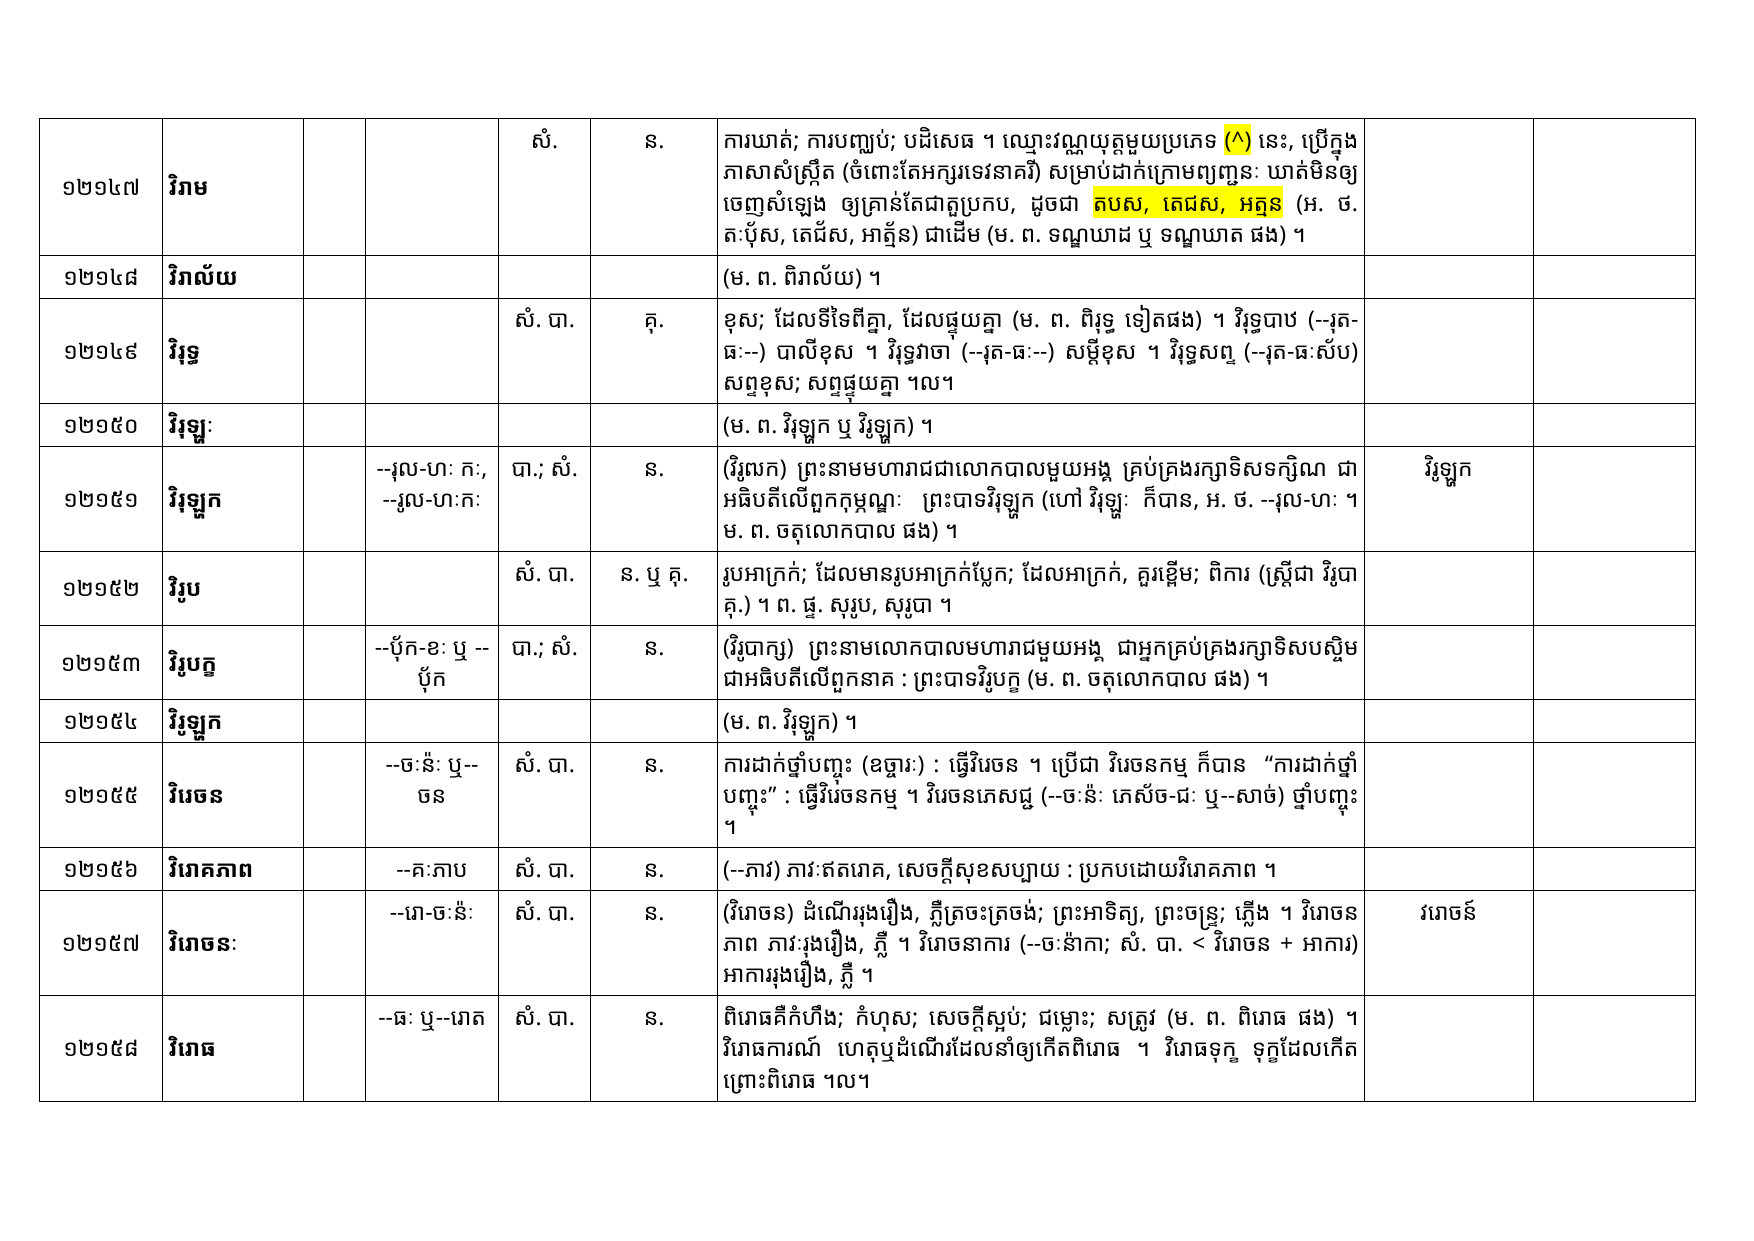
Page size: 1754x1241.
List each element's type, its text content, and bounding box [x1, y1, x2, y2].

table_cell [1534, 891, 1695, 995]
table_cell ១២១៥០ [40, 404, 162, 446]
table_cell --ធៈ ឬ--រោត [366, 996, 498, 1101]
table_cell [304, 299, 365, 403]
table_cell វិរេចន [163, 743, 303, 847]
table_cell [304, 996, 365, 1101]
table_cell [1365, 848, 1533, 890]
table_cell វិរូបក្ខ [163, 626, 303, 699]
table_cell វិរាម [163, 119, 303, 255]
table_cell [1534, 700, 1695, 742]
table_cell វិរាល័យ [163, 256, 303, 297]
table_cell វិរុទ្ធ [163, 299, 303, 403]
table_cell ពិរោធ​គឺ​កំហឹង; កំហុស; សេចក្ដី​ស្អប់; ជម្លោះ; សត្រូវ (ម. ព. ពិរោធ ផង) ។ វិរោធ​ការណ៍ ហេតុ​ឬ​ដំណើរ​ដែល​នាំ​ឲ្យ​កើត​ពិរោធ ។ វិរោធ​ទុក្ខ ទុក្ខ​ដែល​កើត​ព្រោះ​ពិរោធ ។ល។ [718, 996, 1364, 1101]
table_cell សំ. បា. [499, 996, 590, 1101]
table_cell ១២១៥៦ [40, 848, 162, 890]
table_cell គុ. [591, 299, 717, 403]
table_cell ១២១៥៨ [40, 996, 162, 1101]
table_cell [304, 848, 365, 890]
table_cell ន. ឬ គុ. [591, 552, 717, 625]
table_cell វិរុឡ្ហក [163, 447, 303, 551]
table_cell វិរោចនៈ [163, 891, 303, 995]
table_cell [366, 700, 498, 742]
table_cell [1365, 299, 1533, 403]
table_cell វិរូឡ្ហក [1365, 447, 1533, 551]
table_cell ១២១៤៧ [40, 119, 162, 255]
table_cell [366, 299, 498, 403]
table_cell --គៈភាប [366, 848, 498, 890]
table_cell វរោចន៍ [1365, 891, 1533, 995]
table_cell វិរោគ​ភាព [163, 848, 303, 890]
table_cell [1365, 552, 1533, 625]
table_cell --រុល-ហៈ កៈ, --រូល-ហៈកៈ [366, 447, 498, 551]
table_cell [304, 743, 365, 847]
table_cell [304, 700, 365, 742]
table_cell ន. [591, 996, 717, 1101]
table_cell ១២១៥៤ [40, 700, 162, 742]
table_cell ន. [591, 626, 717, 699]
table_cell [1365, 404, 1533, 446]
table_cell (ម. ព. វិរុឡ្ហក ឬ វិរូឡ្ហក) ។ [718, 404, 1364, 446]
table_cell ១២១៤៩ [40, 299, 162, 403]
table_cell (វិរោចន) ដំណើរ​រុងរឿង, ភ្លឺ​ត្រចះត្រចង់; ព្រះ​អាទិត្យ, ព្រះ​ចន្រ្ទ; ភ្លើង ។ វិរោចន​ភាព ភាវៈ​រុងរឿង, ភ្លឺ ។ វិរោចនាការ (--ចៈន៉ាកា; សំ. បា. < វិរោចន + អាការ) អាការ​រុងរឿង, ភ្លឺ ។ [718, 891, 1364, 995]
table_cell ន. [591, 891, 717, 995]
table_cell បា.; សំ. [499, 447, 590, 551]
table_cell ១២១៥១ [40, 447, 162, 551]
table_cell [1534, 119, 1695, 255]
table_cell --បុ័ក-ខៈ ឬ --បុ័ក [366, 626, 498, 699]
table_cell [304, 626, 365, 699]
table_cell (ម. ព. ពិរាល័យ) ។ [718, 256, 1364, 297]
table_cell [304, 119, 365, 255]
table_cell [1534, 404, 1695, 446]
table_cell --ចៈន៉ៈ ឬ--ចន [366, 743, 498, 847]
table_cell សំ. បា. [499, 891, 590, 995]
table_cell ១២១៥៧ [40, 891, 162, 995]
table_cell ការ​ដាក់​ថ្នាំ​បញ្ចុះ (ឧច្ចារៈ) : ធ្វើ​វិរេចន ។ ប្រើ​ជា វិរេចន​កម្ម ក៏​បាន “ការ​ដាក់​ថ្នាំ​បញ្ចុះ” : ធ្វើ​វិរេចន​កម្ម ។ វិរេចន​ភេសជ្ជ (--ចៈន៉ៈ ភេស័ច-ជៈ ឬ--សាច់) ថ្នាំ​បញ្ចុះ ។ [718, 743, 1364, 847]
table_cell ការ​ឃាត់; ការ​បញ្ឈប់; បដិសេធ ។ ឈ្មោះ​វណ្ណយុត្ត​មួយ​ប្រភេទ (^) នេះ, ប្រើ​ក្នុង​ភាសា​សំស្រ្កឹត (ចំពោះ​តែ​អក្សរ​ទេវនាគរី) សម្រាប់​ដាក់​ក្រោម​ព្យញ្ជនៈ ឃាត់​មិន​ឲ្យ​ចេញ​សំឡេង ឲ្យ​គ្រាន់​តែ​ជា​តួ​ប្រកប, ដូច​ជា តបស, តេជស, អត្មន (អ. ថ. តៈបុ័ស, តេជ័ស, អាត្ម័ន) ជាដើម (ម. ព. ទណ្ឌឃាដ ឬ ទណ្ឌឃាត ផង) ។ [718, 119, 1364, 255]
table_cell ន. [591, 119, 717, 255]
table_cell សំ. បា. [499, 848, 590, 890]
table_cell [499, 256, 590, 297]
table_cell រូប​អាក្រក់; ដែល​មាន​រូប​អាក្រក់​ប្លែក; ដែល​អាក្រក់, គួរ​ខ្ពើម; ពិការ (ស្រ្តី​ជា វិរូបា គុ.) ។ ព. ផ្ទ. សុរូប, សុរូបា ។ [718, 552, 1364, 625]
table_cell សំ. បា. [499, 743, 590, 847]
table_cell [304, 256, 365, 297]
table_cell [1365, 256, 1533, 297]
table_cell បា.; សំ. [499, 626, 590, 699]
table_cell [1534, 996, 1695, 1101]
table_cell វិរូប [163, 552, 303, 625]
table_cell ន. [591, 447, 717, 551]
table_cell [366, 552, 498, 625]
table_cell [1365, 626, 1533, 699]
table_cell សំ. បា. [499, 299, 590, 403]
table_cell សំ. [499, 119, 590, 255]
table_cell (វិរូបាក្ស) ព្រះ​នាម​លោក​បាល​មហា​រាជ​មួយ​អង្គ ជា​អ្នក​គ្រប់គ្រង​រក្សា​ទិស​បស្ចិម ជា​អធិបតី​លើ​ពួក​នាគ : ព្រះ​បាទ​វិរូបក្ខ (ម. ព. ចតុ​លោក​បាល ផង) ។ [718, 626, 1364, 699]
table_cell [1365, 119, 1533, 255]
table_cell (ម. ព. វិរុឡ្ហក) ។ [718, 700, 1364, 742]
table_cell [591, 700, 717, 742]
table_cell [499, 700, 590, 742]
table_cell --រោ-ចៈន៉ៈ [366, 891, 498, 995]
table_cell [366, 256, 498, 297]
table_cell វិរោធ [163, 996, 303, 1101]
table_cell ១២១៥៥ [40, 743, 162, 847]
table_cell [1534, 848, 1695, 890]
table_cell សំ. បា. [499, 552, 590, 625]
table_cell [499, 404, 590, 446]
table_cell [1534, 447, 1695, 551]
table_cell [591, 404, 717, 446]
table_cell [1365, 700, 1533, 742]
table_cell [304, 404, 365, 446]
table_cell ១២១៥៣ [40, 626, 162, 699]
table_cell [304, 447, 365, 551]
table_cell [366, 119, 498, 255]
table_cell [1534, 299, 1695, 403]
table_cell ១២១៥២ [40, 552, 162, 625]
table_cell [1365, 996, 1533, 1101]
table_cell វិរុឡ្ហៈ [163, 404, 303, 446]
table_cell [591, 256, 717, 297]
table_cell [1534, 626, 1695, 699]
table_cell [1534, 256, 1695, 297]
table_cell ១២១៤៨ [40, 256, 162, 297]
table_cell [1365, 743, 1533, 847]
table_cell ន. [591, 848, 717, 890]
table_cell (វិរូឍក) ព្រះ​នាម​មហា​រាជ​ជា​លោក​បាល​មួយ​អង្គ គ្រប់គ្រង​រក្សា​ទិស​ទក្សិណ ជា​អធិបតី​លើ​ពួក​កុម្ភណ្ឌៈ ព្រះ​បាទ​វិរុឡ្ហក (ហៅ​ វិរុឡ្ហៈ ក៏​បាន, អ. ថ. --រុល-ហៈ ។ ម. ព. ចតុ​លោក​បាល ផង) ។ [718, 447, 1364, 551]
table_cell [304, 552, 365, 625]
table_cell [1534, 552, 1695, 625]
table_cell [304, 891, 365, 995]
table_cell វិរូឡ្ហក [163, 700, 303, 742]
table_cell (--ភាវ) ភាវៈ​ឥត​រោគ, សេចក្ដី​សុខ​សប្បាយ : ប្រកប​ដោយ​វិរោគ​ភាព ។ [718, 848, 1364, 890]
table_cell ន. [591, 743, 717, 847]
table_cell ខុស; ដែល​ទីទៃ​ពី​គ្នា, ដែល​ផ្ទុយ​គ្នា (ម. ព. ពិរុទ្ធ ទៀត​ផង) ។ វិរុទ្ធ​បាឋ (--រុត-ធៈ--) បាលី​ខុស ។ វិរុទ្ធ​វាចា (--រុត-ធៈ--) សម្តី​ខុស ។ វិរុទ្ធ​សព្ទ (--រុត-ធៈស័ប) សព្ទ​ខុស; សព្ទ​ផ្ទុយ​គ្នា ។ល។ [718, 299, 1364, 403]
table_cell [366, 404, 498, 446]
table_cell [1534, 743, 1695, 847]
